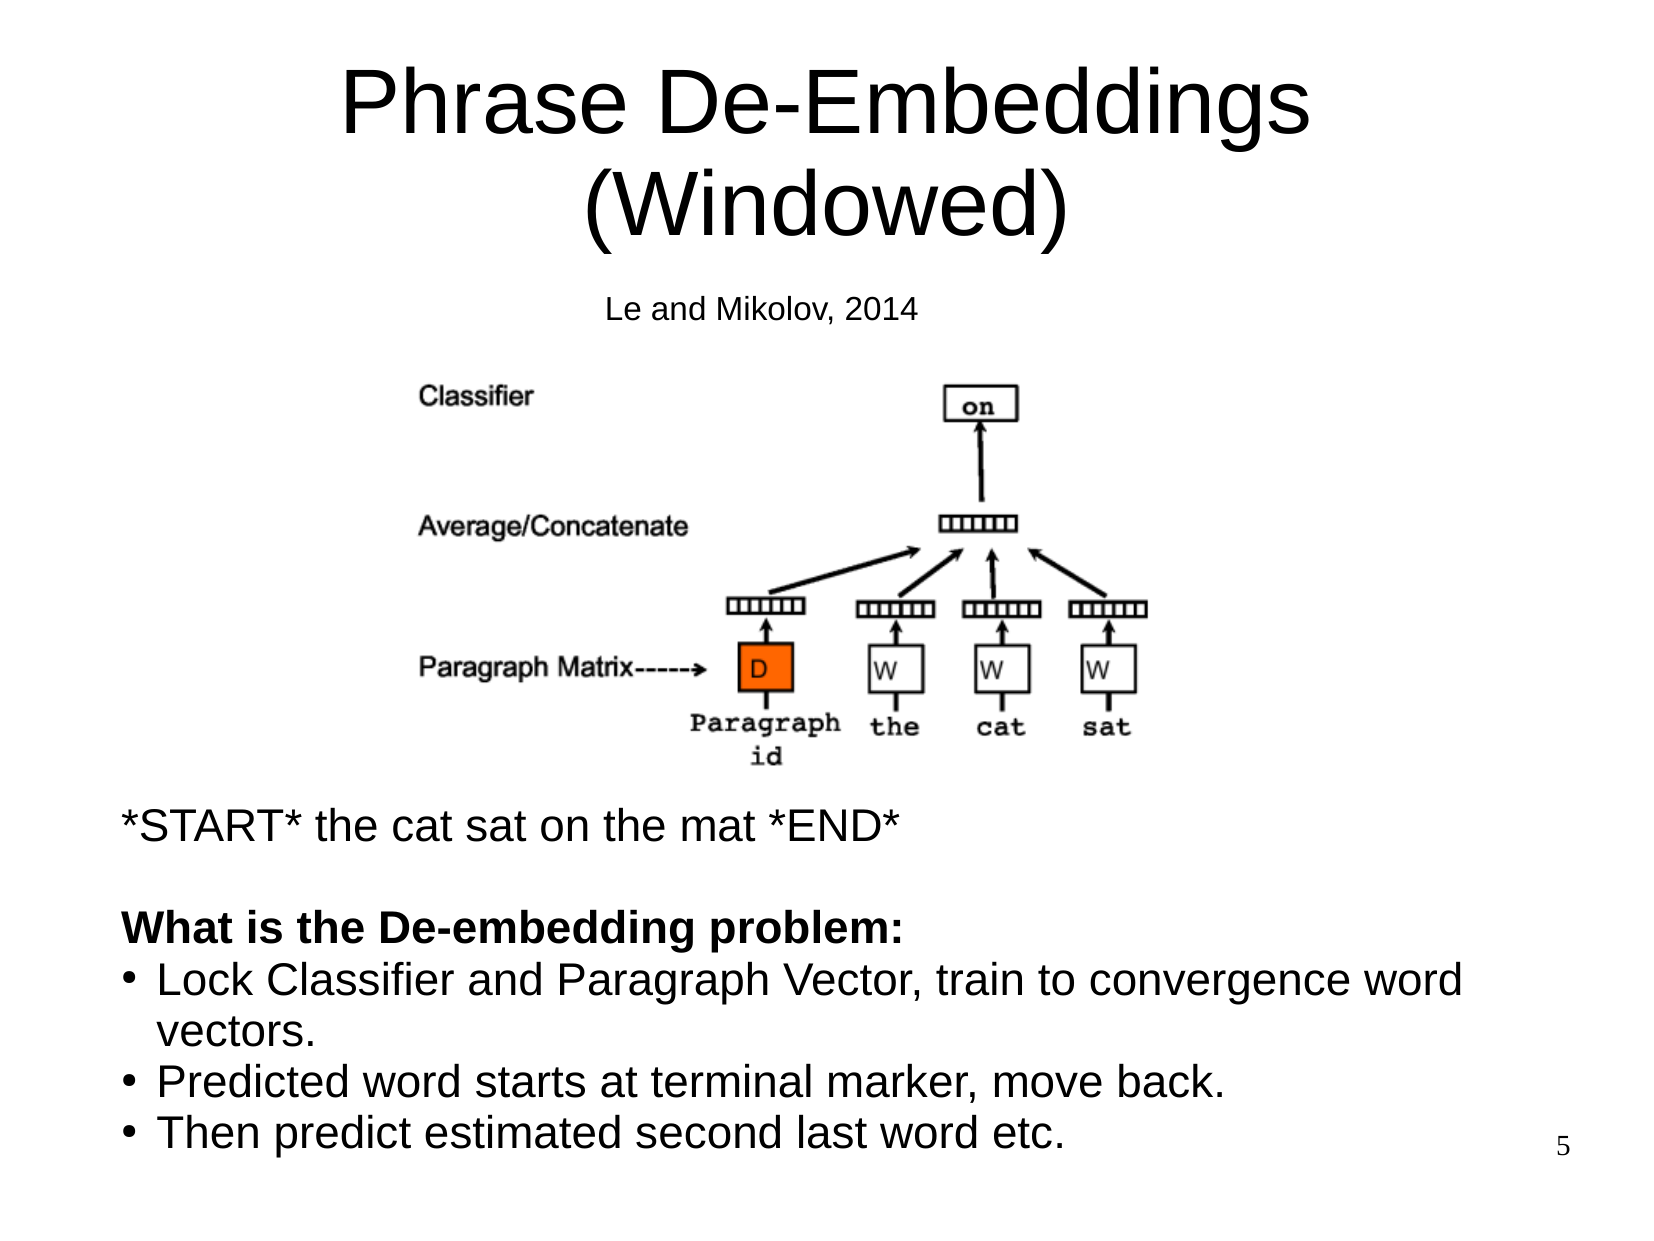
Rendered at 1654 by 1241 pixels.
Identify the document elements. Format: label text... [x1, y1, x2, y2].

text_box Le and Mikolov, 2014 [507, 283, 1016, 330]
title Phrase De-Embeddings (Windowed) [82, 49, 1571, 257]
text_box *START* the cat sat on the mat *END* What is the De-embedding problem: Lock Classifier and Paragraph Vector, train to convergence word vectors. Predicted word starts at terminal marker, move back. Then predict estimated second last word etc. [106, 792, 1536, 1217]
picture [403, 330, 1170, 786]
